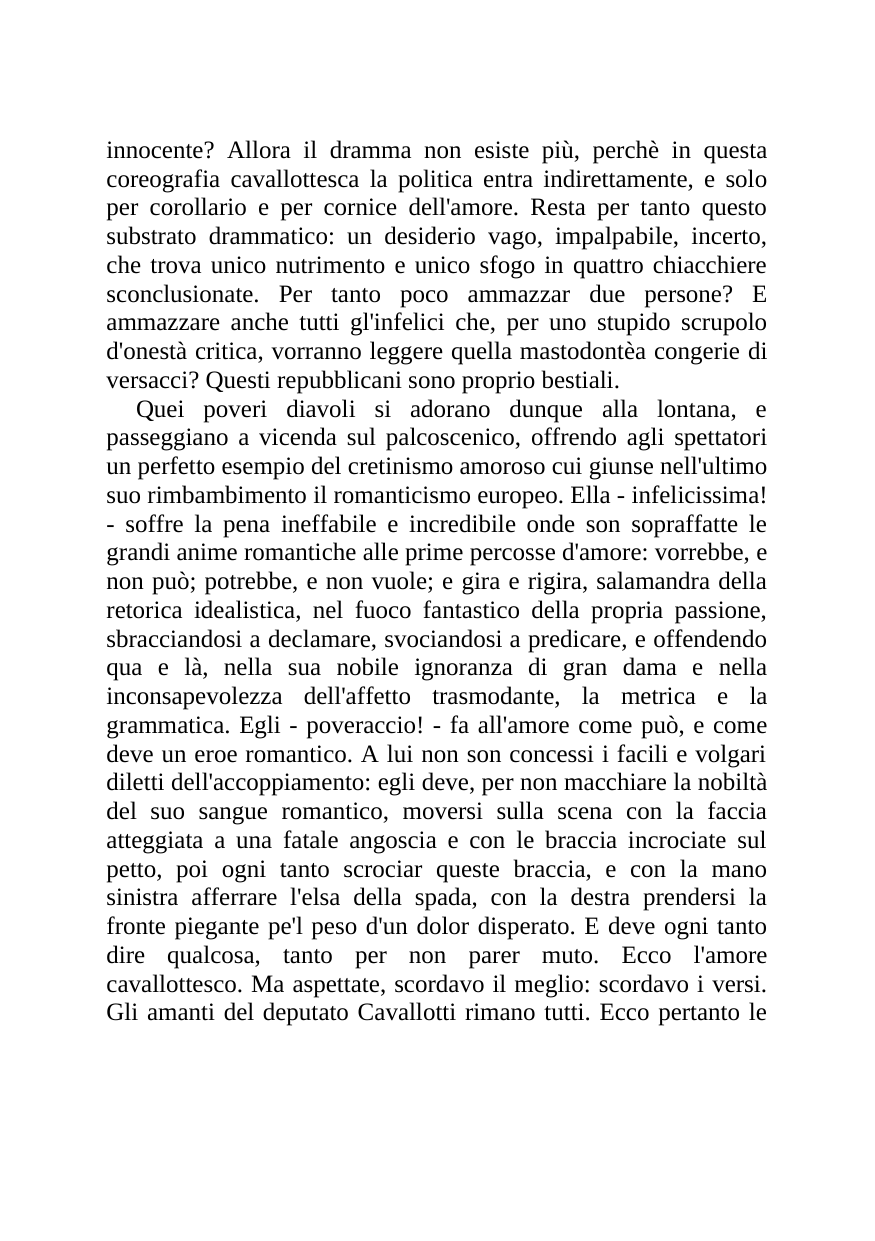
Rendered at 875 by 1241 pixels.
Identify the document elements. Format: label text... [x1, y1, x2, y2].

text Quei poveri diavoli si adorano dunque alla lontana, e passeggiano a vicenda sul palcoscenico, offrendo agli spettatori un perfetto esempio del cretinismo amoroso cui giunse nell'ultimo suo rimbambimento il romanticismo europeo. Ella - infelicissima! - soffre la pena ineffabile e incredibile onde son sopraffatte le grandi anime romantiche alle prime percosse d'amore: vorrebbe, e non può; potrebbe, e non vuole; e gira e rigira, salamandra della retorica idealistica, nel fuoco fantastico della propria passione, sbracciandosi a declamare, svociandosi a predicare, e offendendo qua e là, nella sua nobile ignoranza di gran dama e nella inconsapevolezza dell'affetto trasmodante, la metrica e la grammatica. Egli - poveraccio! - fa all'amore come può, e come deve un eroe romantico. A lui non son concessi i facili e volgari diletti dell'accoppiamento: egli deve, per non macchiare la nobiltà del suo sangue romantico, moversi sulla scena con la faccia atteggiata a una fatale angoscia e con le braccia incrociate sul petto, poi ogni tanto scrociar queste braccia, e con la mano sinistra afferrare l'elsa della spada, con la destra prendersi la fronte piegante pe'l peso d'un dolor disperato. E deve ogni tanto dire qualcosa, tanto per non parer muto. Ecco l'amore cavallottesco. Ma aspettate, scordavo il meglio: scordavo i versi. Gli amanti del deputato Cavallotti rimano tutti. Ecco pertanto le [106, 394, 768, 1026]
text innocente? Allora il dramma non esiste più, perchè in questa coreografia cavallottesca la politica entra indirettamente, e solo per corollario e per cornice dell'amore. Resta per tanto questo substrato drammatico: un desiderio vago, impalpabile, incerto, che trova unico nutrimento e unico sfogo in quattro chiacchiere sconclusionate. Per tanto poco ammazzar due persone? E ammazzare anche tutti gl'infelici che, per uno stupido scrupolo d'onestà critica, vorranno leggere quella mastodontèa congerie di versacci? Questi repubblicani sono proprio bestiali. [106, 135, 768, 394]
